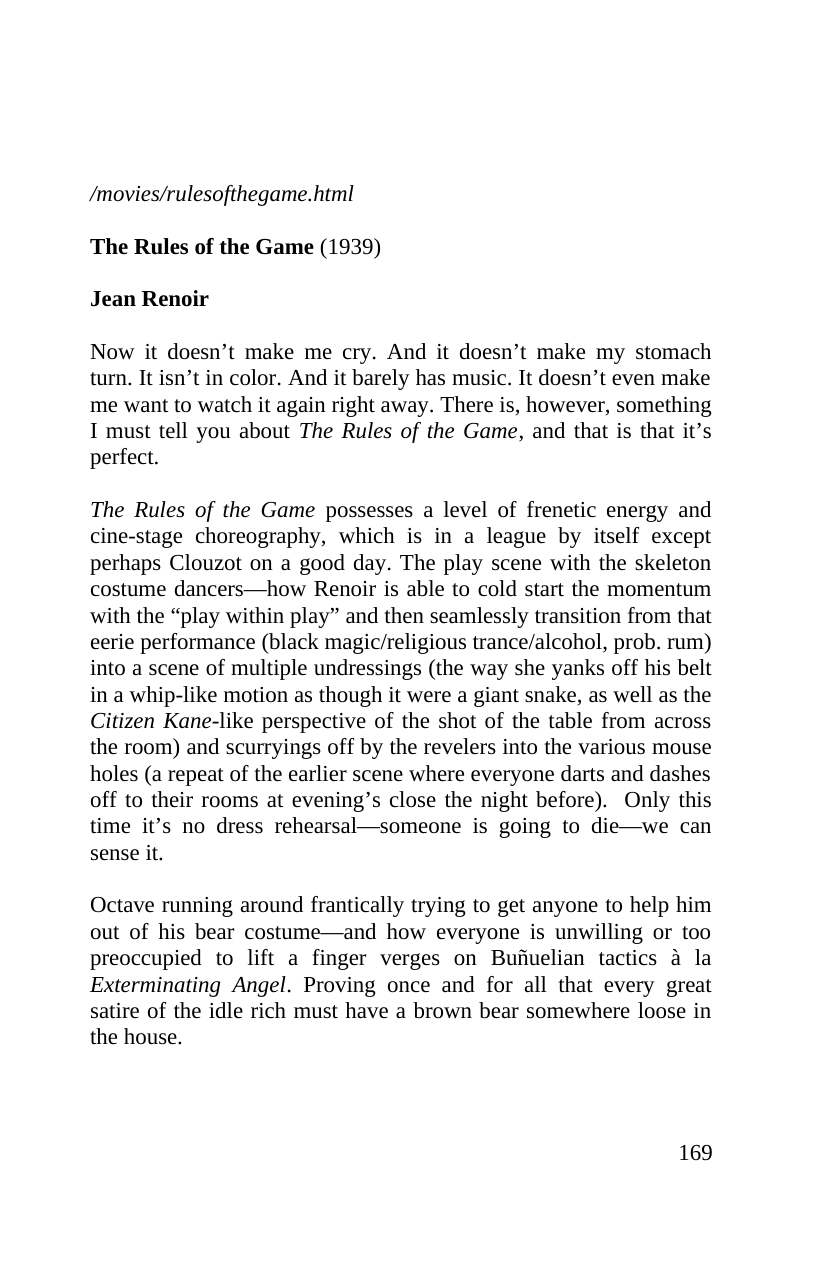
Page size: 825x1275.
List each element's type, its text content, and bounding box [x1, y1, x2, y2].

text Octave running around frantically trying to get anyone to help him out of his bear costume—and how everyone is unwilling or too preoccupied to lift a finger verges on Buñuelian tactics à la Exterminating Angel. Proving once and for all that every great satire of the idle rich must have a brown bear somewhere loose in the house. [90, 892, 712, 1050]
text The Rules of the Game possesses a level of frenetic energy and cine-stage choreography, which is in a league by itself except perhaps Clouzot on a good day. The play scene with the skeleton costume dancers—how Renoir is able to cold start the momentum with the “play within play” and then seamlessly transition from that eerie performance (black magic/religious trance/alcohol, prob. rum) into a scene of multiple undressings (the way she yanks off his belt in a whip-like motion as though it were a giant snake, as well as the Citizen Kane-like perspective of the shot of the table from across the room) and scurryings off by the revelers into the various mouse holes (a repeat of the earlier scene where everyone darts and dashes off to their rooms at evening’s close the night before). Only this time it’s no dress rehearsal—someone is going to die—we can sense it. [90, 496, 712, 865]
text Now it doesn’t make me cry. And it doesn’t make my stomach turn. It isn’t in color. And it barely has music. It doesn’t even make me want to watch it again right away. There is, however, something I must tell you about The Rules of the Game, and that is that it’s perfect. [90, 338, 712, 470]
text /movies/rulesofthegame.html [90, 180, 712, 206]
text The Rules of the Game (1939) [90, 233, 712, 259]
text Jean Renoir [90, 285, 712, 312]
